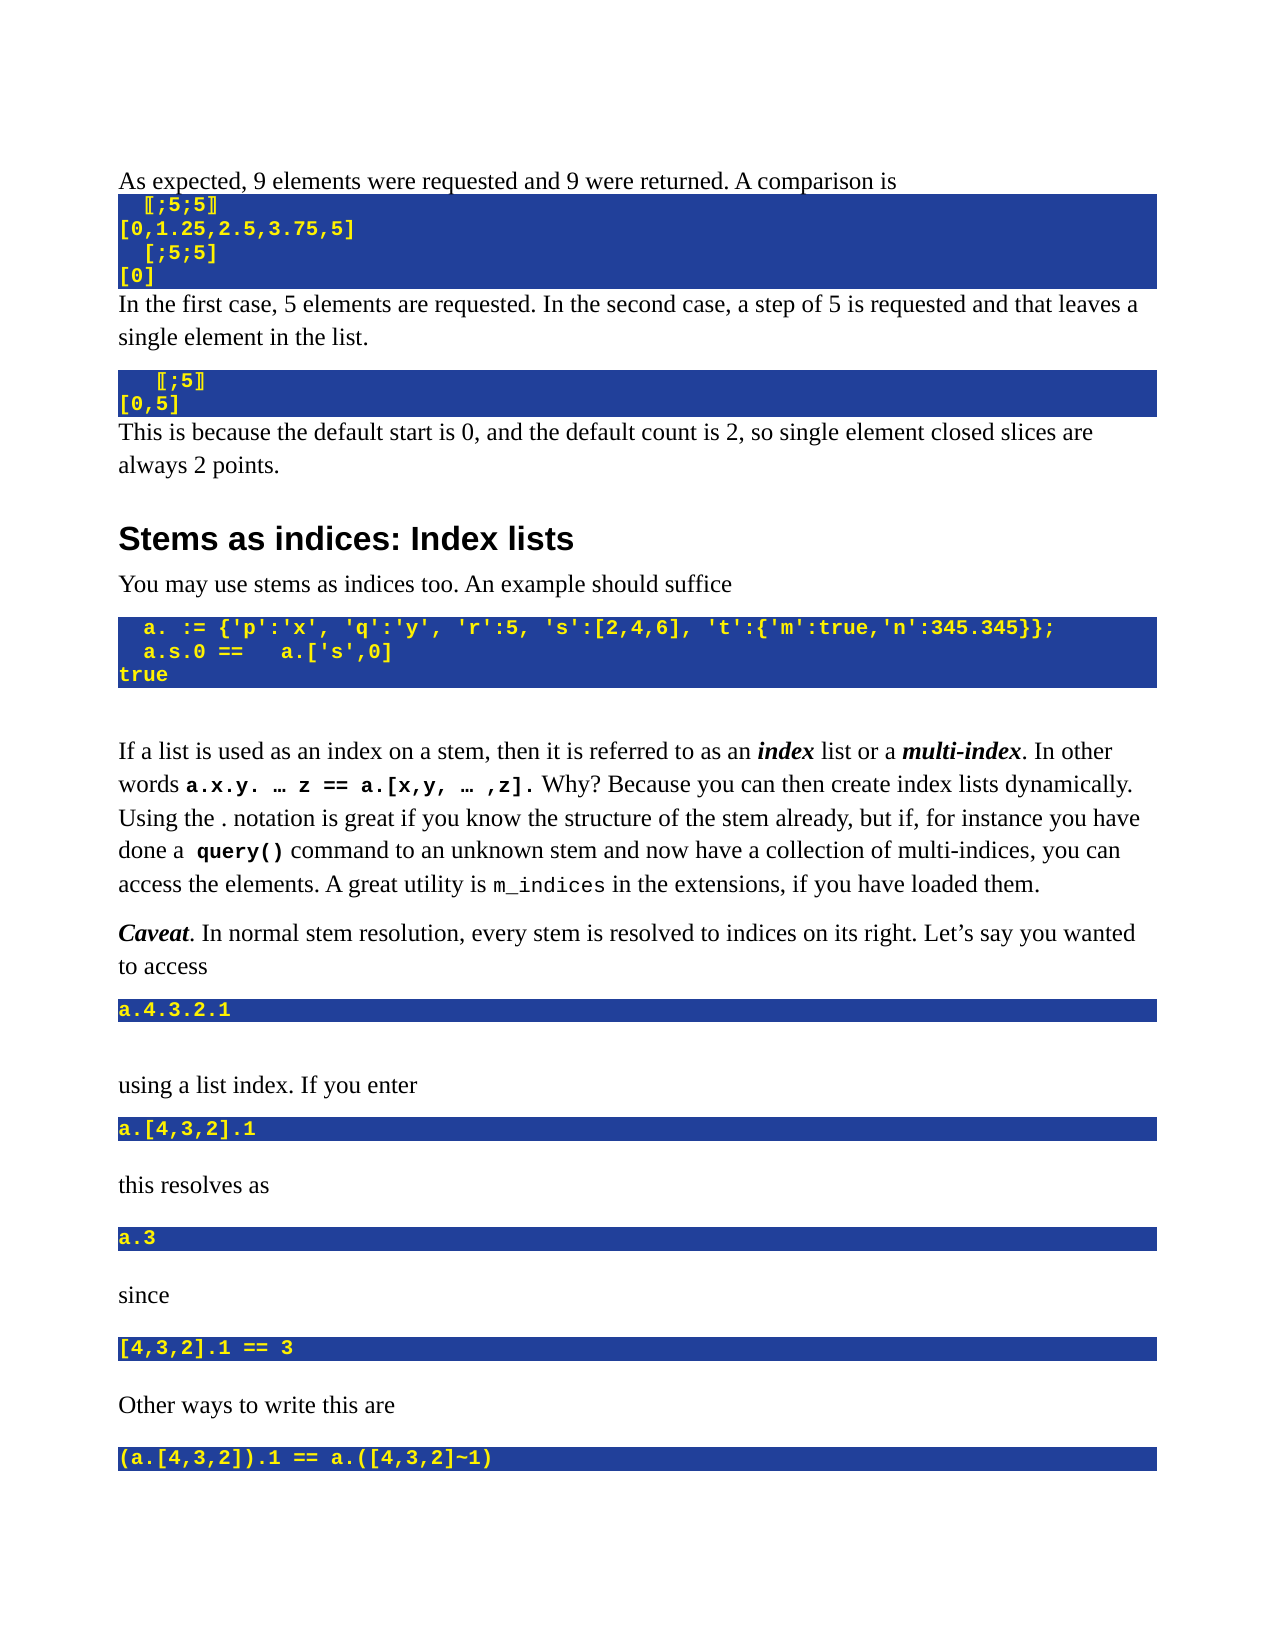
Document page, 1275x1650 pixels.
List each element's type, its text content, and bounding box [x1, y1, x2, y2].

text true [118, 664, 1157, 688]
text As expected, 9 elements were requested and 9 were returned. A comparison is [118, 166, 1157, 194]
text In the first case, 5 elements are requested. In the second case, a step of 5 is requested and that leaves a single element in the list. [118, 289, 1157, 351]
text ⟦;5;5⟧ [118, 194, 1157, 218]
text a.4.3.2.1 [118, 999, 1157, 1022]
text [0,1.25,2.5,3.75,5] [118, 218, 1157, 242]
text This is because the default start is 0, and the default count is 2, so single element closed slices are always 2 points. [118, 417, 1157, 479]
text [0,5] [118, 393, 1157, 417]
text If a list is used as an index on a stem, then it is referred to as an index list or a multi-index. In other words a.x.y. … z == a.[x,y, … ,z]. Why? Because you can then create index lists dynamically. Using the . notation is great if you know the structure of the stem already, but if, for instance you have done a query() command to an unknown stem and now have a collection of multi-indices, you can access the elements. A great utility is m_indices in the extensions, if you have loaded them. [118, 736, 1157, 899]
text since [118, 1280, 1157, 1308]
text a. := {'p':'x', 'q':'y', 'r':5, 's':[2,4,6], 't':{'m':true,'n':345.345}}; [118, 617, 1157, 641]
text a.3 [118, 1227, 1157, 1251]
text Other ways to write this are [118, 1390, 1157, 1418]
text [;5;5] [118, 242, 1157, 265]
text a.s.0 == a.['s',0] [118, 641, 1157, 664]
text using a list index. If you enter [118, 1070, 1157, 1099]
text this resolves as [118, 1170, 1157, 1199]
text ⟦;5⟧ [118, 370, 1157, 393]
subtitle Stems as indices: Index lists [118, 518, 1157, 557]
text You may use stems as indices too. An example should suffice [118, 569, 1157, 598]
text (a.[4,3,2]).1 == a.([4,3,2]~1) [118, 1447, 1157, 1471]
text a.[4,3,2].1 [118, 1117, 1157, 1141]
text Caveat. In normal stem resolution, every stem is resolved to indices on its right. Let’s say you wanted to access [118, 918, 1157, 980]
text [0] [118, 265, 1157, 289]
text [4,3,2].1 == 3 [118, 1337, 1157, 1361]
